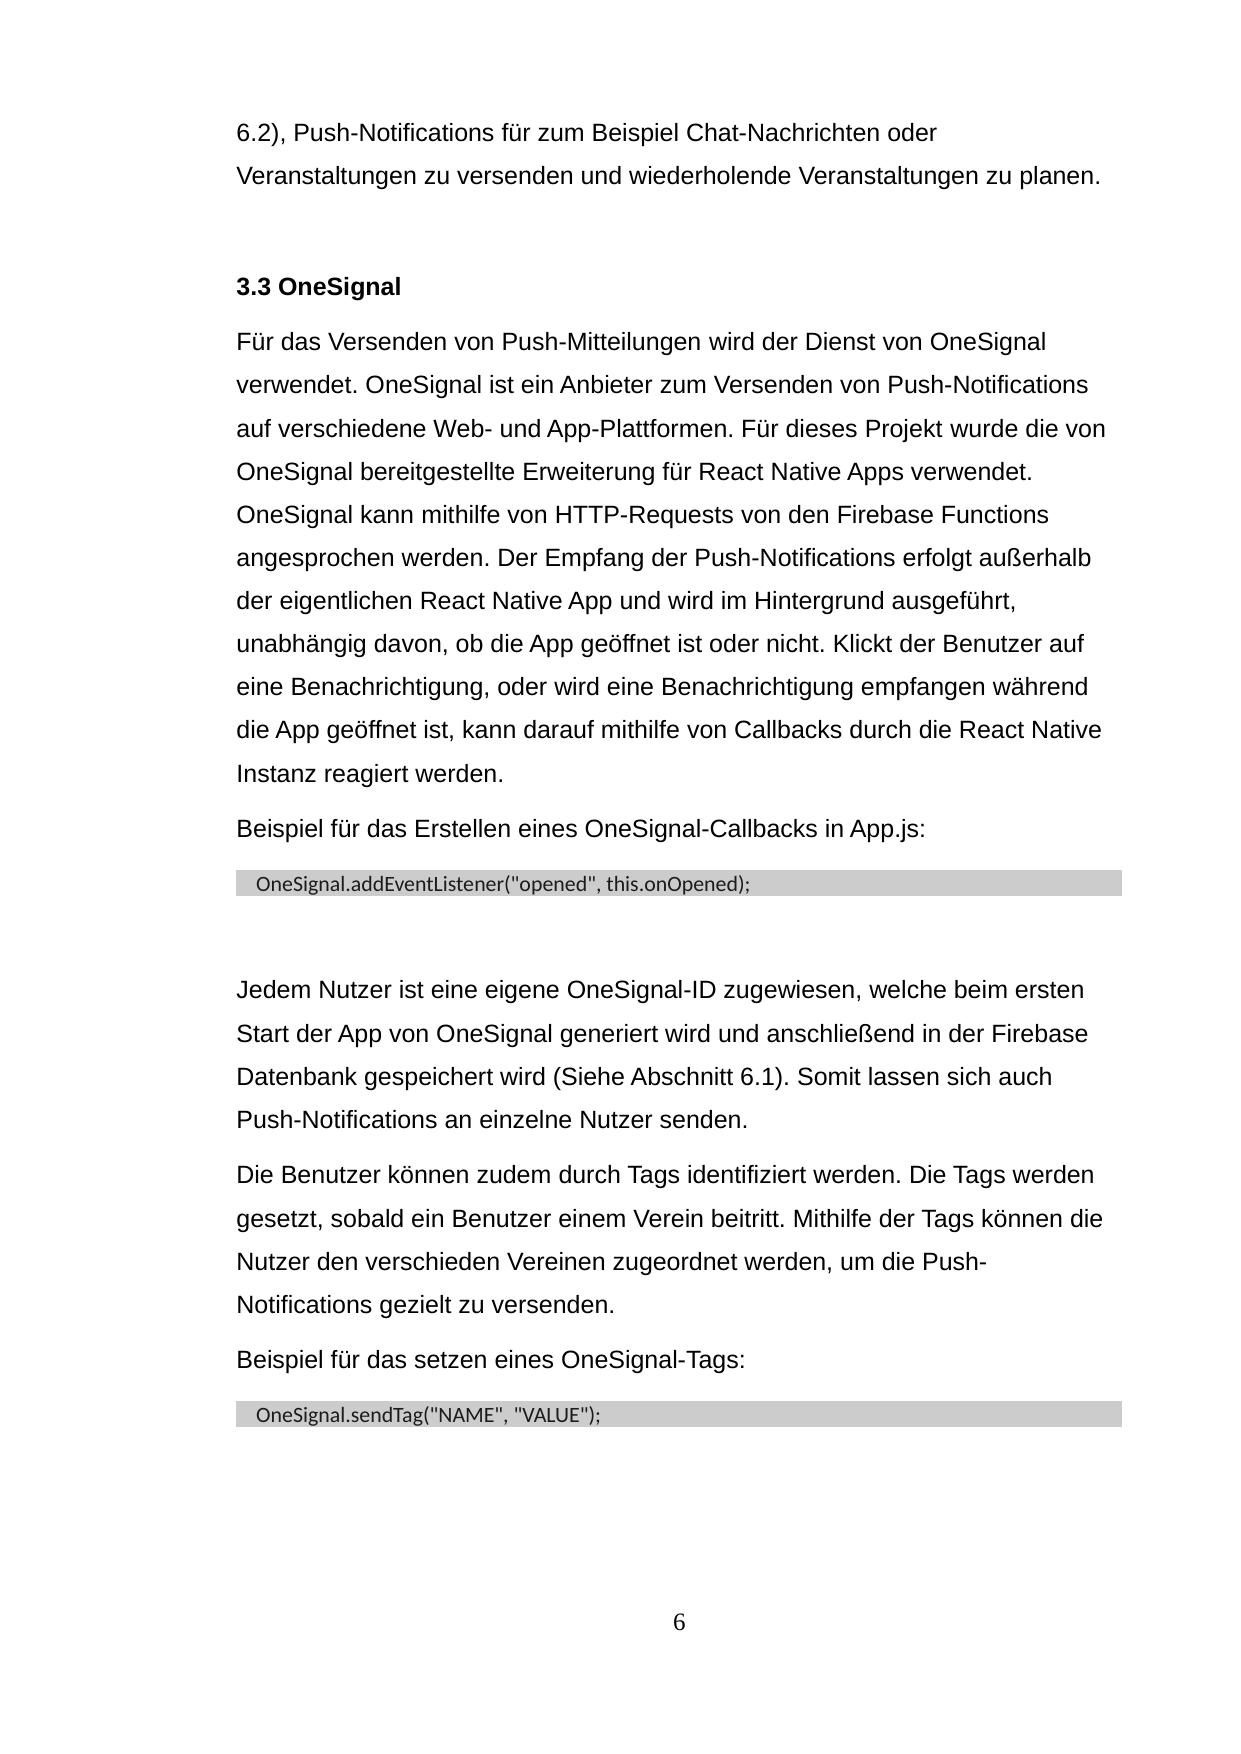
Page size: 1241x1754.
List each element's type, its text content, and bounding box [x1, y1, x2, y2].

text Beispiel für das setzen eines OneSignal-Tags: [236, 1345, 1122, 1374]
text Beispiel für das Erstellen eines OneSignal-Callbacks in App.js: [236, 814, 1122, 843]
subtitle 3.3 OneSignal [236, 272, 1122, 301]
text Für das Versenden von Push-Mitteilungen wird der Dienst von OneSignal verwendet. OneSignal ist ein Anbieter zum Versenden von Push-Notifications auf verschiedene Web- und App-Plattformen. Für dieses Projekt wurde die von OneSignal bereitgestellte Erweiterung für React Native Apps verwendet. OneSignal kann mithilfe von HTTP-Requests von den Firebase Functions angesprochen werden. Der Empfang der Push-Notifications erfolgt außerhalb der eigentlichen React Native App und wird im Hintergrund ausgeführt, unabhängig davon, ob die App geöffnet ist oder nicht. Klickt der Benutzer auf eine Benachrichtigung, oder wird eine Benachrichtigung empfangen während die App geöffnet ist, kann darauf mithilfe von Callbacks durch die React Native Instanz reagiert werden. [236, 327, 1122, 787]
text 6.2), Push-Notifications für zum Beispiel Chat-Nachrichten oder Veranstaltungen zu versenden und wiederholende Veranstaltungen zu planen. [236, 118, 1122, 190]
text Jedem Nutzer ist eine eigene OneSignal-ID zugewiesen, welche beim ersten Start der App von OneSignal generiert wird und anschließend in der Firebase Datenbank gespeichert wird (Siehe Abschnitt 6.1). Somit lassen sich auch Push-Notifications an einzelne Nutzer senden. [236, 976, 1122, 1134]
text OneSignal.sendTag("NAME", "VALUE"); [236, 1401, 1122, 1427]
text OneSignal.addEventListener("opened", this.onOpened); [236, 870, 1122, 896]
text Die Benutzer können zudem durch Tags identifiziert werden. Die Tags werden gesetzt, sobald ein Benutzer einem Verein beitritt. Mithilfe der Tags können die Nutzer den verschieden Vereinen zugeordnet werden, um die Push-Notifications gezielt zu versenden. [236, 1160, 1122, 1318]
